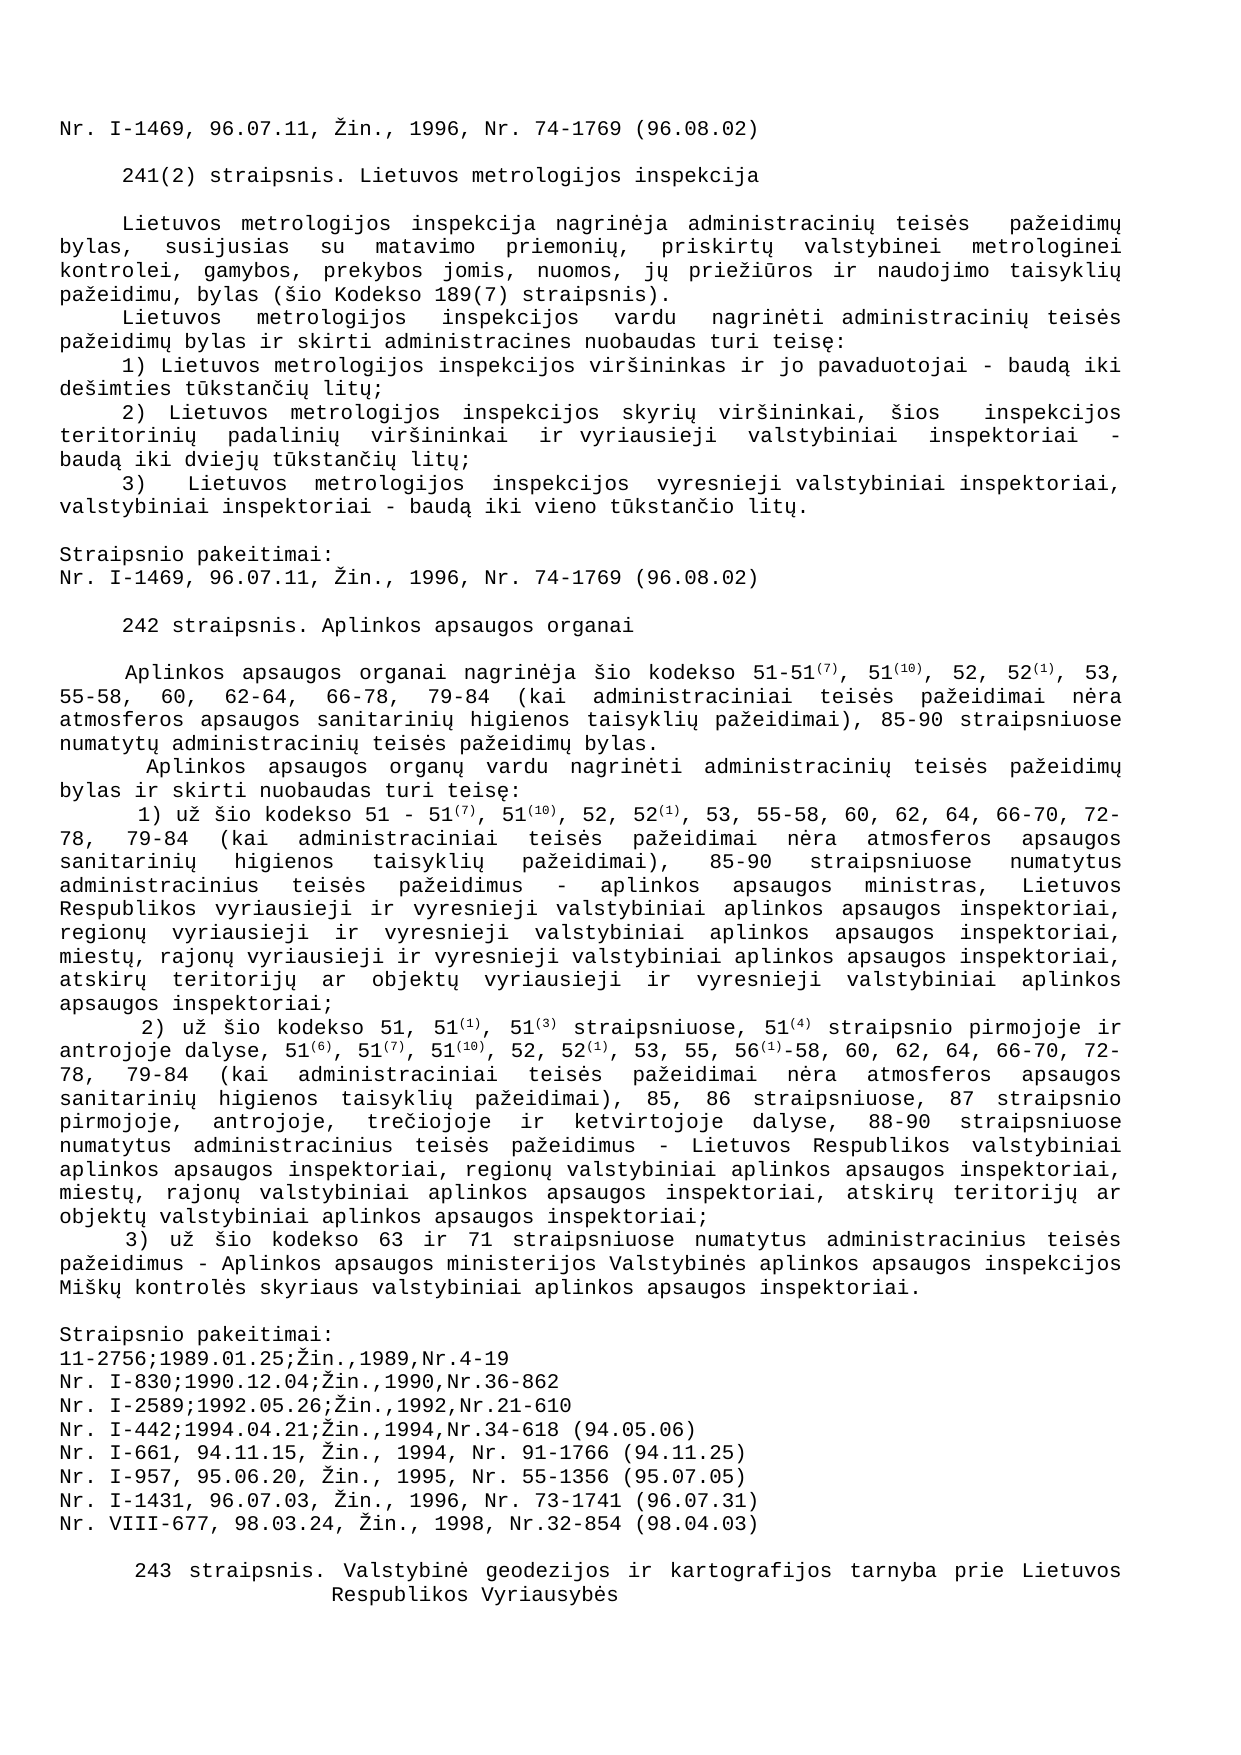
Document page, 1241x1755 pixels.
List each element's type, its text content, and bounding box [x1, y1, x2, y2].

text 2) Lietuvos metrologijos inspekcijos skyrių viršininkai, šios inspekcijos teritorinių padalinių viršininkai ir vyriausieji valstybiniai inspektoriai - baudą iki dviejų tūkstančių litų; [59, 402, 1122, 473]
text Straipsnio pakeitimai: [59, 544, 1122, 567]
text Nr. I-661, 94.11.15, Žin., 1994, Nr. 91-1766 (94.11.25) [59, 1442, 1122, 1466]
text Lietuvos metrologijos inspekcijos vardu nagrinėti administracinių teisės pažeidimų bylas ir skirti administracines nuobaudas turi teisę: [59, 307, 1122, 354]
text Nr. I-2589;1992.05.26;Žin.,1992,Nr.21-610 [59, 1395, 1122, 1419]
text Nr. I-957, 95.06.20, Žin., 1995, Nr. 55-1356 (95.07.05) [59, 1466, 1122, 1489]
text Nr. I-1469, 96.07.11, Žin., 1996, Nr. 74-1769 (96.08.02) [59, 567, 1122, 591]
text Nr. VIII-677, 98.03.24, Žin., 1998, Nr.32-854 (98.04.03) [59, 1513, 1122, 1537]
text 1) Lietuvos metrologijos inspekcijos viršininkas ir jo pavaduotojai - baudą iki dešimties tūkstančių litų; [59, 354, 1122, 402]
text Straipsnio pakeitimai: [59, 1324, 1122, 1348]
text 3) Lietuvos metrologijos inspekcijos vyresnieji valstybiniai inspektoriai, valstybiniai inspektoriai - baudą iki vieno tūkstančio litų. [59, 473, 1122, 520]
text 242 straipsnis. Aplinkos apsaugos organai [59, 615, 1122, 638]
text Aplinkos apsaugos organų vardu nagrinėti administracinių teisės pažeidimų bylas ir skirti nuobaudas turi teisę: [59, 757, 1122, 804]
text 241(2) straipsnis. Lietuvos metrologijos inspekcija [59, 165, 1122, 189]
text Nr. I-830;1990.12.04;Žin.,1990,Nr.36-862 [59, 1371, 1122, 1395]
text Nr. I-1469, 96.07.11, Žin., 1996, Nr. 74-1769 (96.08.02) [59, 118, 1122, 142]
text Aplinkos apsaugos organai nagrinėja šio kodekso 51-51(7), 51(10), 52, 52(1), 53, 55-58, 60, 62-64, 66-78, 79-84 (kai administraciniai teisės pažeidimai nėra atmosferos apsaugos sanitarinių higienos taisyklių pažeidimai), 85-90 straipsniuose numatytų administracinių teisės pažeidimų bylas. [59, 662, 1122, 757]
text Nr. I-1431, 96.07.03, Žin., 1996, Nr. 73-1741 (96.07.31) [59, 1489, 1122, 1513]
text 243 straipsnis. Valstybinė geodezijos ir kartografijos tarnyba prie Lietuvos Respublikos Vyriausybės [134, 1561, 1122, 1608]
text 3) už šio kodekso 63 ir 71 straipsniuose numatytus administracinius teisės pažeidimus - Aplinkos apsaugos ministerijos Valstybinės aplinkos apsaugos inspekcijos Miškų kontrolės skyriaus valstybiniai aplinkos apsaugos inspektoriai. [59, 1229, 1122, 1300]
text 11-2756;1989.01.25;Žin.,1989,Nr.4-19 [59, 1348, 1122, 1371]
text 2) už šio kodekso 51, 51(1), 51(3) straipsniuose, 51(4) straipsnio pirmojoje ir antrojoje dalyse, 51(6), 51(7), 51(10), 52, 52(1), 53, 55, 56(1)-58, 60, 62, 64, 66-70, 72-78, 79-84 (kai administraciniai teisės pažeidimai nėra atmosferos apsaugos sanitarinių higienos taisyklių pažeidimai), 85, 86 straipsniuose, 87 straipsnio pirmojoje, antrojoje, trečiojoje ir ketvirtojoje dalyse, 88-90 straipsniuose numatytus administracinius teisės pažeidimus - Lietuvos Respublikos valstybiniai aplinkos apsaugos inspektoriai, regionų valstybiniai aplinkos apsaugos inspektoriai, miestų, rajonų valstybiniai aplinkos apsaugos inspektoriai, atskirų teritorijų ar objektų valstybiniai aplinkos apsaugos inspektoriai; [59, 1017, 1122, 1229]
text Lietuvos metrologijos inspekcija nagrinėja administracinių teisės pažeidimų bylas, susijusias su matavimo priemonių, priskirtų valstybinei metrologinei kontrolei, gamybos, prekybos jomis, nuomos, jų priežiūros ir naudojimo taisyklių pažeidimu, bylas (šio Kodekso 189(7) straipsnis). [59, 213, 1122, 307]
text 1) už šio kodekso 51 - 51(7), 51(10), 52, 52(1), 53, 55-58, 60, 62, 64, 66-70, 72-78, 79-84 (kai administraciniai teisės pažeidimai nėra atmosferos apsaugos sanitarinių higienos taisyklių pažeidimai), 85-90 straipsniuose numatytus administracinius teisės pažeidimus - aplinkos apsaugos ministras, Lietuvos Respublikos vyriausieji ir vyresnieji valstybiniai aplinkos apsaugos inspektoriai, regionų vyriausieji ir vyresnieji valstybiniai aplinkos apsaugos inspektoriai, miestų, rajonų vyriausieji ir vyresnieji valstybiniai aplinkos apsaugos inspektoriai, atskirų teritorijų ar objektų vyriausieji ir vyresnieji valstybiniai aplinkos apsaugos inspektoriai; [59, 804, 1122, 1017]
text Nr. I-442;1994.04.21;Žin.,1994,Nr.34-618 (94.05.06) [59, 1419, 1122, 1442]
